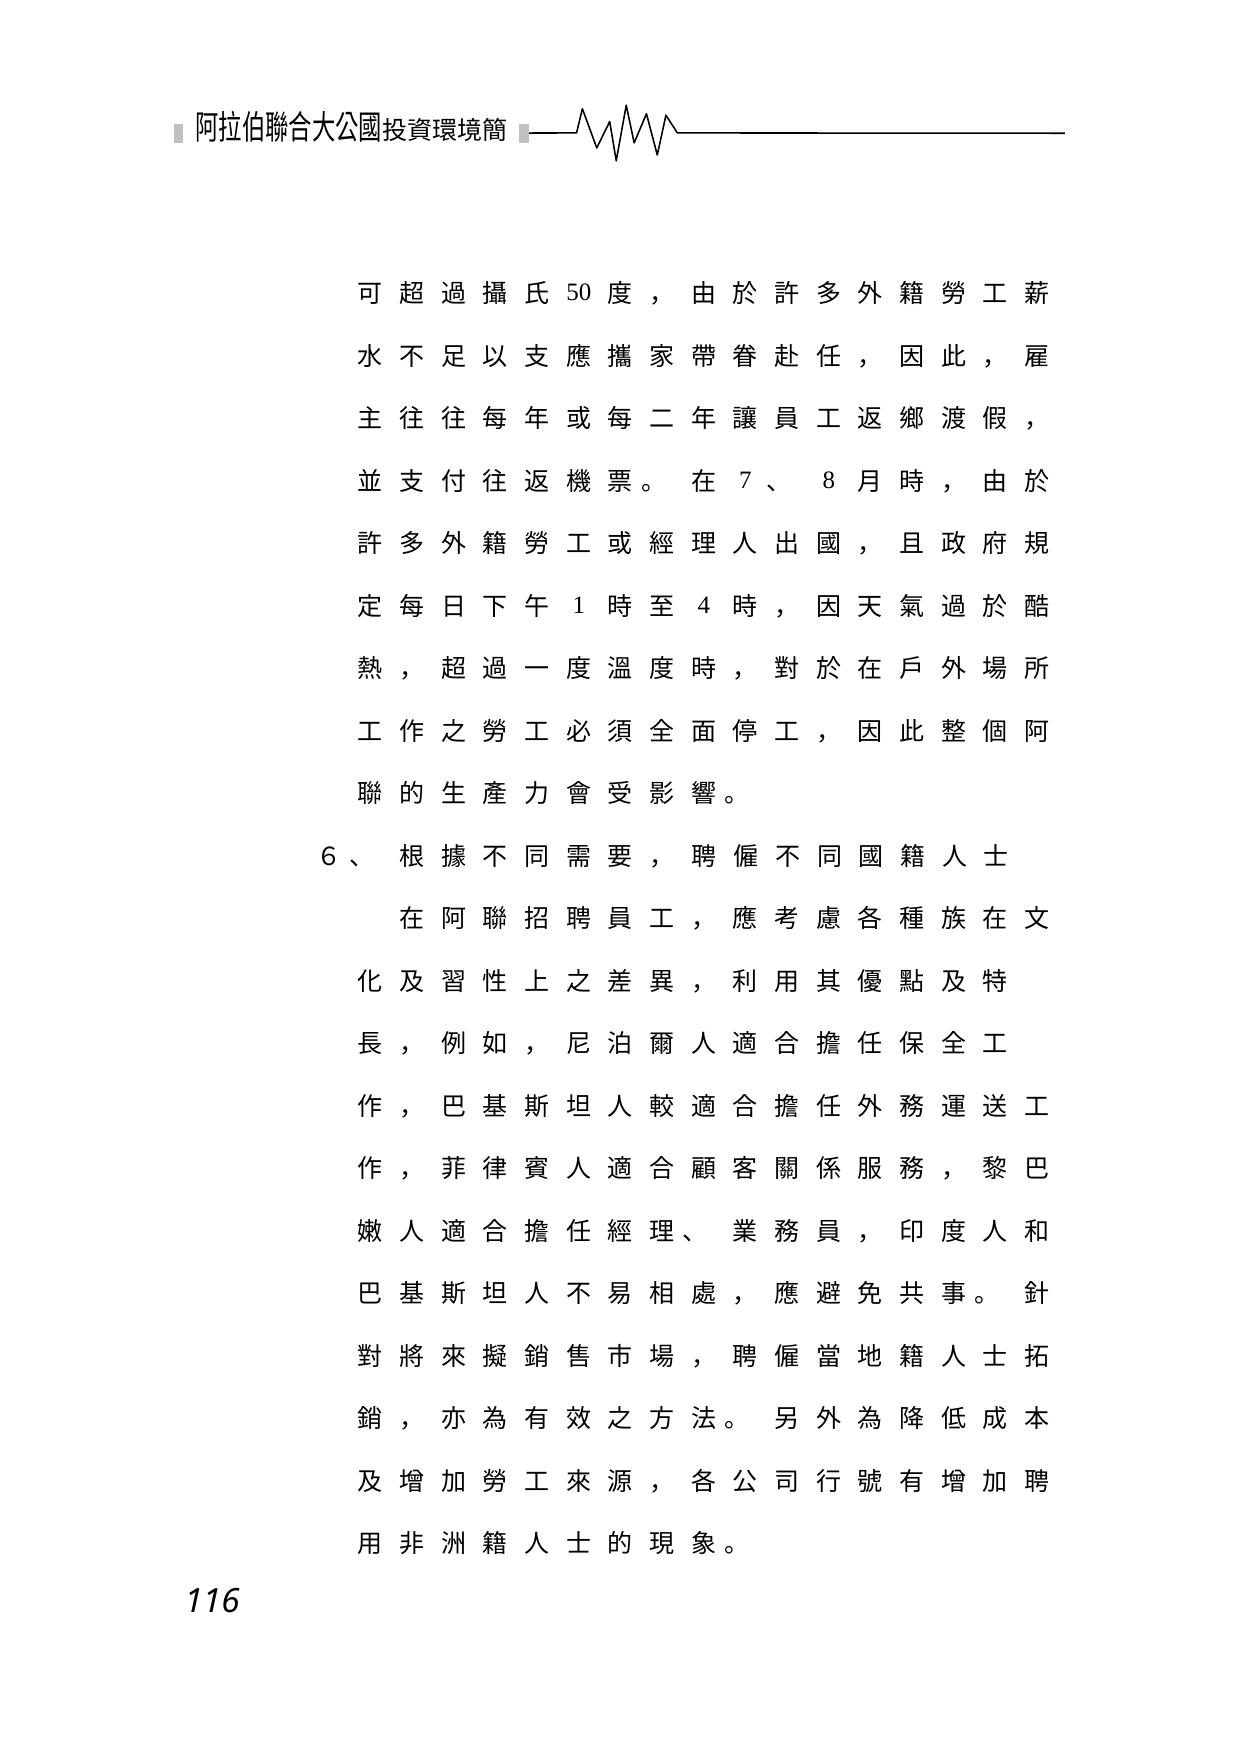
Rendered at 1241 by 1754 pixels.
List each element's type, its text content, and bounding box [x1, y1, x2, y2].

text 可超過攝氏50度，由於許多外籍勞工薪水不足以支應攜家帶眷赴任，因此，雇主往往每年或每二年讓員工返鄉渡假，並支付往返機票。在7、8月時，由於許多外籍勞工或經理人出國，且政府規定每日下午1時至4時，因天氣過於酷熱，超過一度溫度時，對於在戶外場所工作之勞工必須全面停工，因此整個阿聯的生產力會受影響。 [330, 250, 1058, 813]
text ６、根據不同需要，聘僱不同國籍人士 [281, 813, 1058, 875]
text 在阿聯招聘員工，應考慮各種族在文化及習性上之差異，利用其優點及特長，例如，尼泊爾人適合擔任保全工作，巴基斯坦人較適合擔任外務運送工作，菲律賓人適合顧客關係服務，黎巴嫩人適合擔任經理、業務員，印度人和巴基斯坦人不易相處，應避免共事。針對將來擬銷售市場，聘僱當地籍人士拓銷，亦為有效之方法。另外為降低成本及增加勞工來源，各公司行號有增加聘用非洲籍人士的現象。 [330, 875, 1058, 1563]
